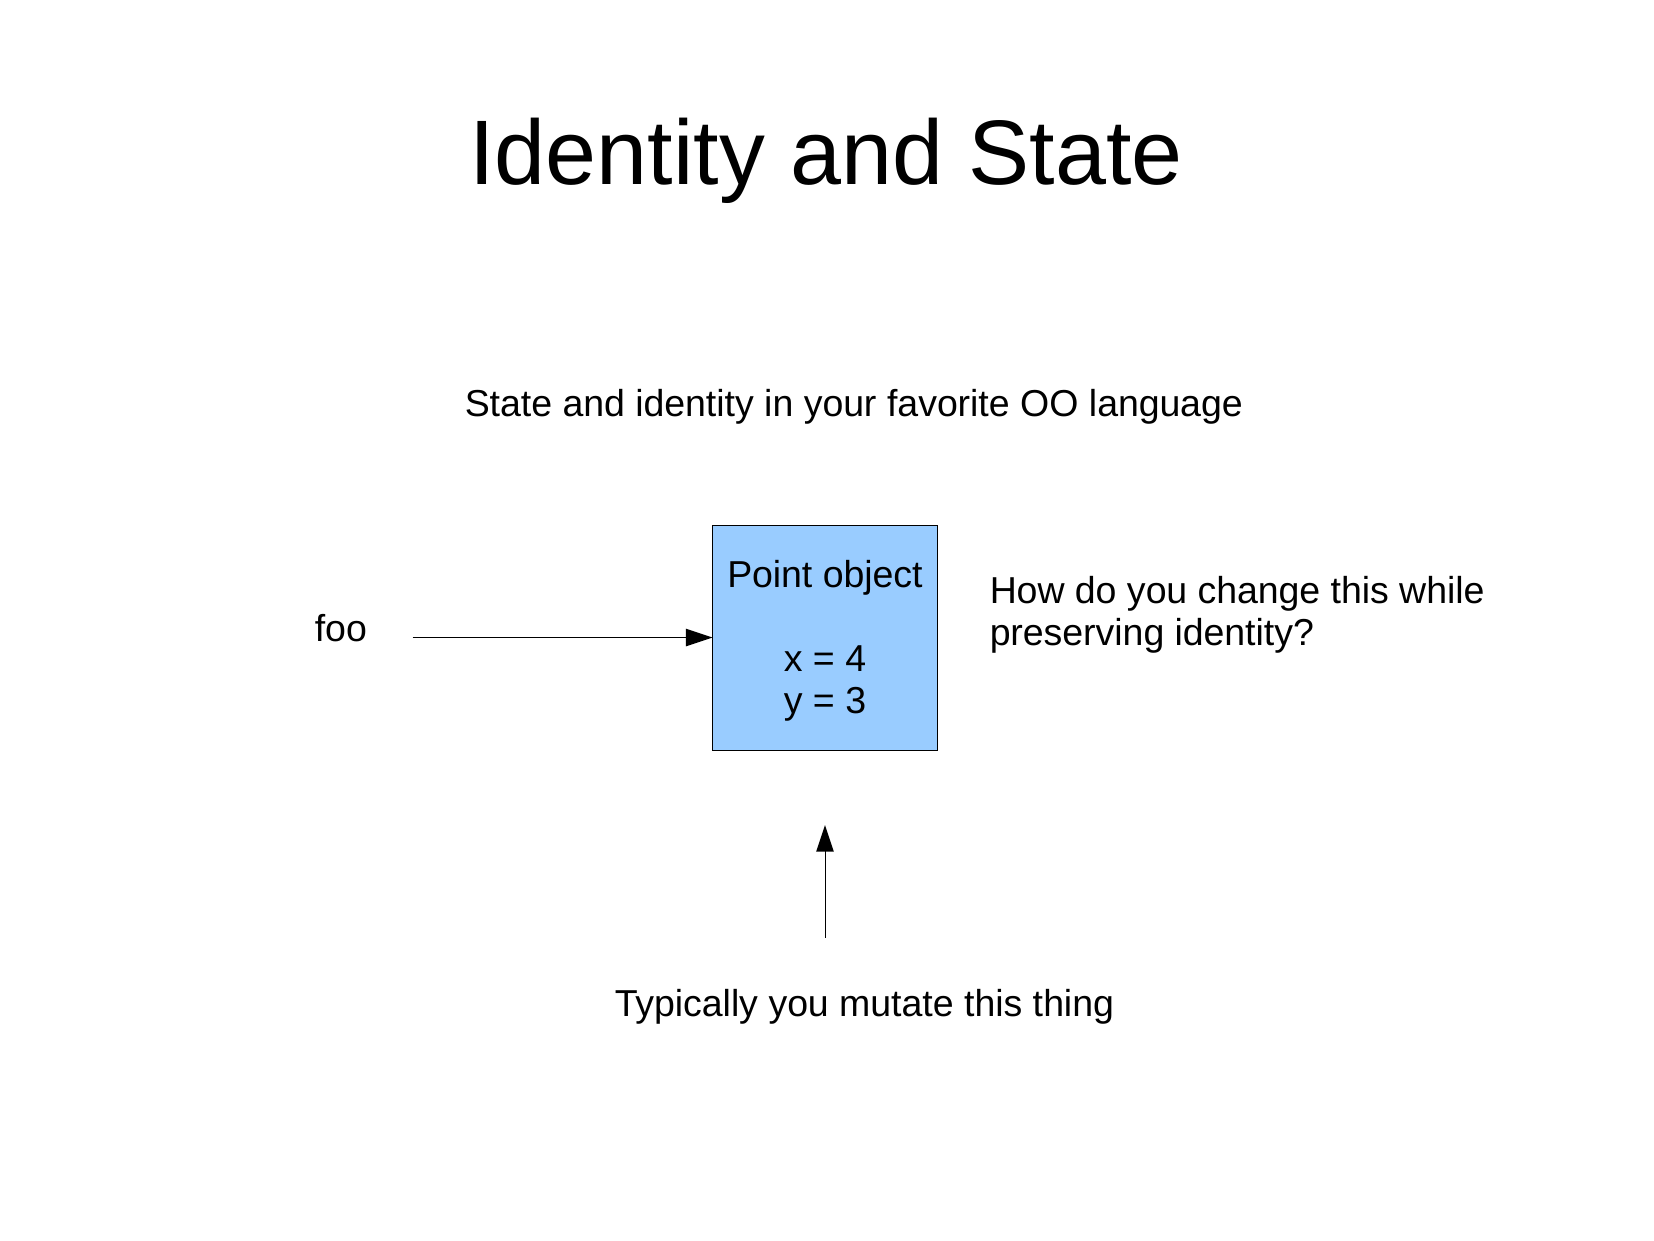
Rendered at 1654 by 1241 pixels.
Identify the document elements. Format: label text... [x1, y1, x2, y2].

text_box Point object x = 4 y = 3 [712, 525, 938, 751]
text_box Typically you mutate this thing [600, 975, 1128, 1032]
text_box foo [300, 600, 386, 657]
title Identity and State [82, 49, 1571, 257]
text_box How do you change this while preserving identity? [975, 562, 1576, 713]
text_box State and identity in your favorite OO language [450, 375, 1257, 432]
